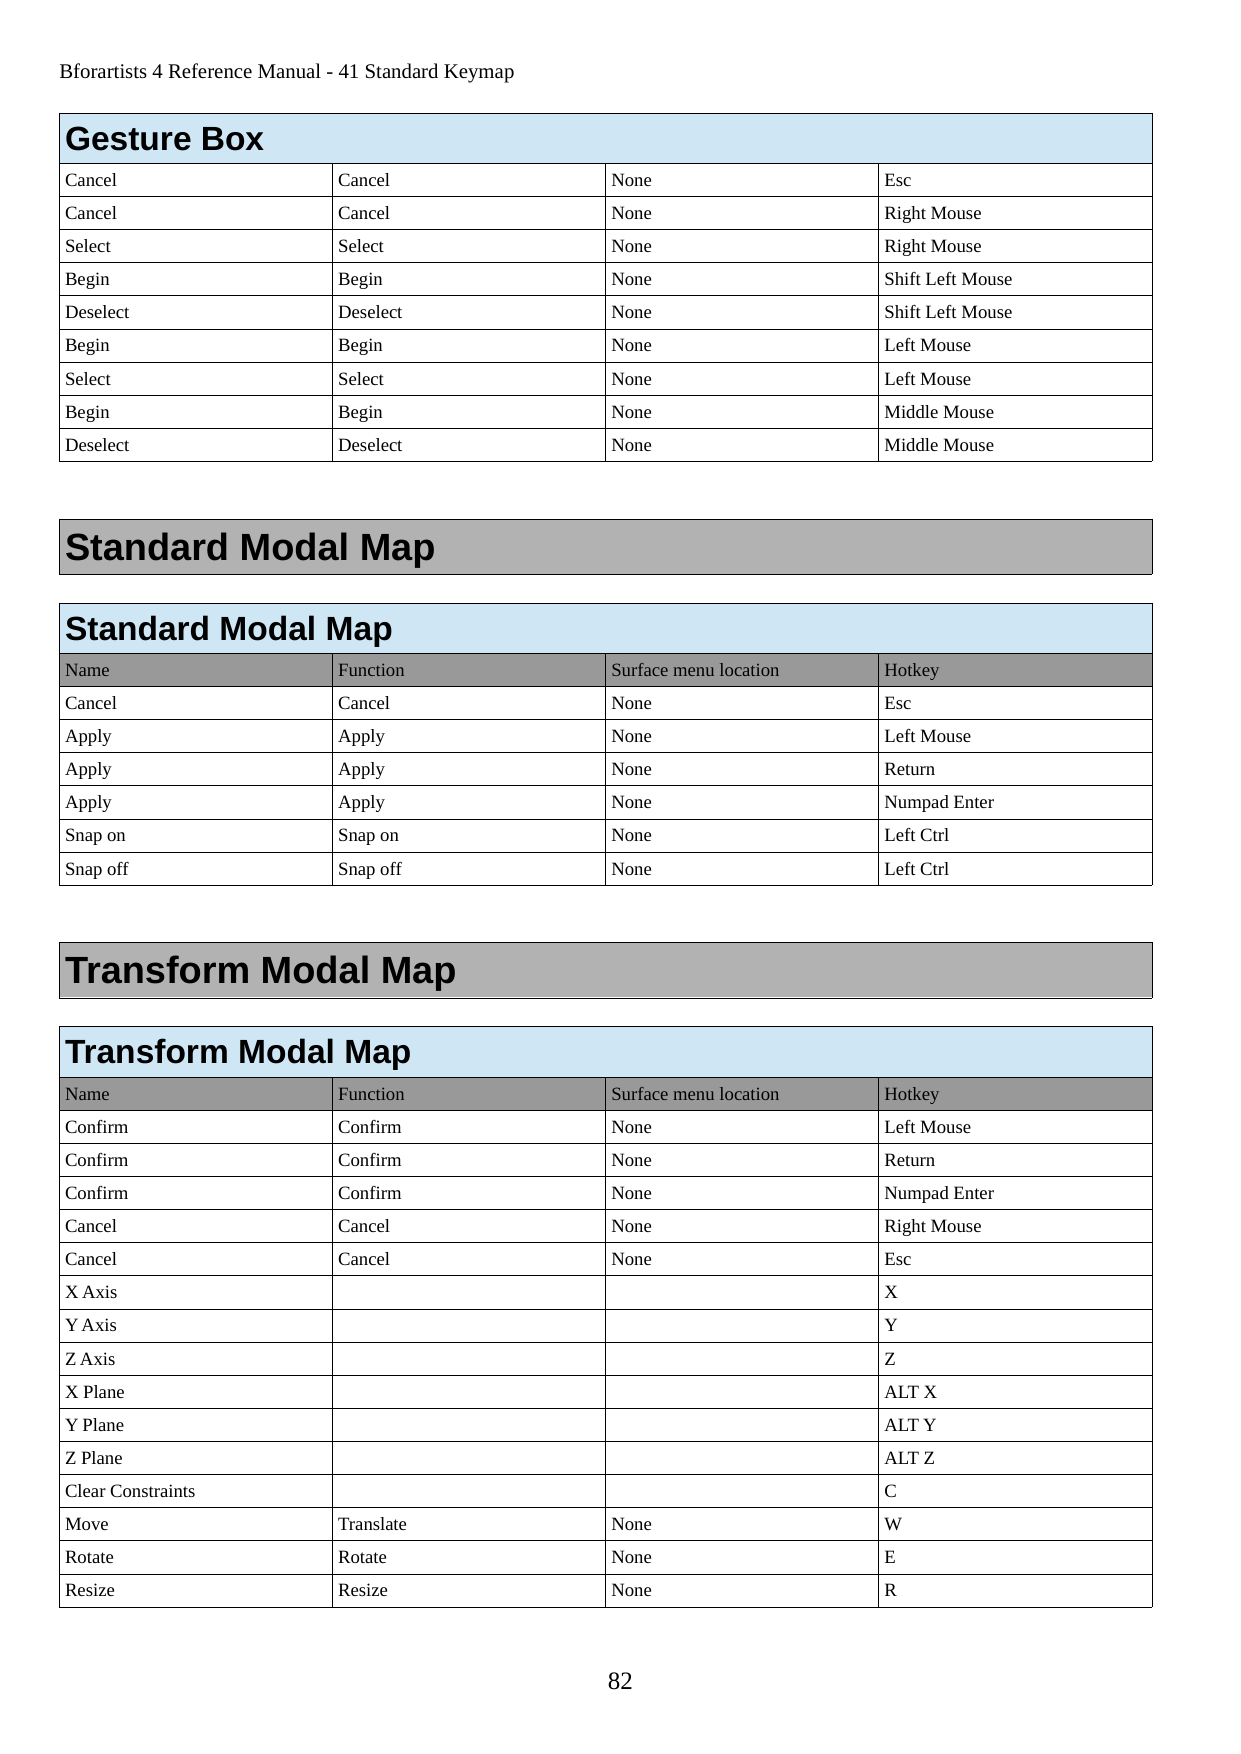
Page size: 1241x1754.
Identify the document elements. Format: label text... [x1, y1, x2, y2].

table_cell None [606, 1111, 878, 1143]
table_cell Hotkey [879, 654, 1152, 686]
table_cell Right Mouse [879, 1210, 1152, 1242]
table_cell Select [333, 230, 605, 262]
table_cell None [606, 296, 878, 328]
table_cell Name [60, 654, 332, 686]
table_cell Z Axis [60, 1343, 332, 1375]
table_cell X Plane [60, 1376, 332, 1408]
table_cell [606, 1343, 878, 1375]
table_cell None [606, 1144, 878, 1176]
table_cell None [606, 1541, 878, 1573]
table_cell Snap on [333, 820, 605, 852]
table_header Standard Modal Map [60, 604, 1152, 653]
table_cell Left Mouse [879, 720, 1152, 752]
table_cell Esc [879, 1243, 1152, 1275]
table_cell Function [333, 654, 605, 686]
table_cell Move [60, 1508, 332, 1540]
table_cell Name [60, 1078, 332, 1110]
table_cell None [606, 687, 878, 719]
table_cell Begin [333, 263, 605, 295]
table_cell Resize [333, 1575, 605, 1607]
table_cell Esc [879, 687, 1152, 719]
table_cell Cancel [333, 197, 605, 229]
table_cell [333, 1310, 605, 1342]
table_header Gesture Box [60, 114, 1152, 163]
table_cell None [606, 1575, 878, 1607]
table_cell Begin [333, 396, 605, 428]
table_cell None [606, 396, 878, 428]
table_cell Rotate [333, 1541, 605, 1573]
table_cell Resize [60, 1575, 332, 1607]
table_cell ALT X [879, 1376, 1152, 1408]
table_cell Right Mouse [879, 230, 1152, 262]
table_cell R [879, 1575, 1152, 1607]
table_cell None [606, 720, 878, 752]
table_cell Return [879, 753, 1152, 785]
table_cell [333, 1276, 605, 1308]
table_cell ALT Y [879, 1409, 1152, 1441]
table_cell Begin [60, 330, 332, 362]
table_cell Snap off [60, 853, 332, 885]
table_cell Apply [60, 753, 332, 785]
table_cell Apply [333, 786, 605, 818]
table_cell None [606, 1508, 878, 1540]
table_cell Cancel [60, 687, 332, 719]
table_cell None [606, 363, 878, 395]
table_cell Numpad Enter [879, 1177, 1152, 1209]
table_cell Deselect [333, 296, 605, 328]
table_cell C [879, 1475, 1152, 1507]
table_cell [606, 1276, 878, 1308]
table_cell Function [333, 1078, 605, 1110]
table_cell Translate [333, 1508, 605, 1540]
table_cell Select [333, 363, 605, 395]
table_cell Cancel [60, 197, 332, 229]
table_cell Right Mouse [879, 197, 1152, 229]
table_cell None [606, 164, 878, 196]
table_cell Snap on [60, 820, 332, 852]
table_cell Y Axis [60, 1310, 332, 1342]
table_header Transform Modal Map [60, 943, 1152, 997]
table_cell Apply [60, 786, 332, 818]
table_cell None [606, 263, 878, 295]
table_cell Confirm [333, 1144, 605, 1176]
table_cell Apply [333, 720, 605, 752]
table_cell None [606, 1210, 878, 1242]
table_cell E [879, 1541, 1152, 1573]
table_header Standard Modal Map [60, 520, 1152, 574]
table_cell None [606, 330, 878, 362]
table_cell Left Mouse [879, 330, 1152, 362]
table_cell Cancel [333, 1210, 605, 1242]
table_cell Numpad Enter [879, 786, 1152, 818]
table_cell [606, 1475, 878, 1507]
table_cell Confirm [333, 1111, 605, 1143]
table_cell Begin [333, 330, 605, 362]
table_cell Y [879, 1310, 1152, 1342]
table_cell Select [60, 230, 332, 262]
table_cell Begin [60, 263, 332, 295]
table_cell Left Mouse [879, 363, 1152, 395]
table_cell ALT Z [879, 1442, 1152, 1474]
table_cell Cancel [333, 1243, 605, 1275]
table_cell Rotate [60, 1541, 332, 1573]
table_cell Cancel [60, 164, 332, 196]
table_cell Z [879, 1343, 1152, 1375]
table_cell [333, 1376, 605, 1408]
table_cell [606, 1376, 878, 1408]
table_cell Confirm [60, 1177, 332, 1209]
table_cell [333, 1442, 605, 1474]
table_cell Confirm [60, 1144, 332, 1176]
table_cell Deselect [60, 296, 332, 328]
table_cell Cancel [333, 687, 605, 719]
table_cell [606, 1442, 878, 1474]
table_cell None [606, 230, 878, 262]
table_cell None [606, 1243, 878, 1275]
table_cell None [606, 820, 878, 852]
table_cell Middle Mouse [879, 429, 1152, 461]
table_cell Return [879, 1144, 1152, 1176]
table_cell Z Plane [60, 1442, 332, 1474]
table_cell X [879, 1276, 1152, 1308]
table_cell Surface menu location [606, 654, 878, 686]
table_cell Cancel [60, 1243, 332, 1275]
table_cell None [606, 197, 878, 229]
table_cell Apply [333, 753, 605, 785]
table_cell None [606, 429, 878, 461]
table_cell [606, 1310, 878, 1342]
table_cell [606, 1409, 878, 1441]
table_header Transform Modal Map [60, 1027, 1152, 1077]
table_cell Confirm [333, 1177, 605, 1209]
table_cell Deselect [60, 429, 332, 461]
table_cell Surface menu location [606, 1078, 878, 1110]
table_cell Select [60, 363, 332, 395]
table_cell [333, 1409, 605, 1441]
table_cell Shift Left Mouse [879, 263, 1152, 295]
table_cell Left Ctrl [879, 820, 1152, 852]
table_cell [333, 1475, 605, 1507]
table_cell Left Ctrl [879, 853, 1152, 885]
table_cell Snap off [333, 853, 605, 885]
table_cell None [606, 786, 878, 818]
table_cell Clear Constraints [60, 1475, 332, 1507]
table_cell Shift Left Mouse [879, 296, 1152, 328]
table_cell Y Plane [60, 1409, 332, 1441]
table_cell W [879, 1508, 1152, 1540]
table_cell None [606, 753, 878, 785]
table_cell Cancel [333, 164, 605, 196]
table_cell None [606, 1177, 878, 1209]
table_cell Deselect [333, 429, 605, 461]
table_cell Middle Mouse [879, 396, 1152, 428]
table_cell Confirm [60, 1111, 332, 1143]
table_cell Cancel [60, 1210, 332, 1242]
table_cell Apply [60, 720, 332, 752]
table_cell X Axis [60, 1276, 332, 1308]
table_cell Begin [60, 396, 332, 428]
table_cell None [606, 853, 878, 885]
table_cell [333, 1343, 605, 1375]
table_cell Esc [879, 164, 1152, 196]
table_cell Left Mouse [879, 1111, 1152, 1143]
table_cell Hotkey [879, 1078, 1152, 1110]
